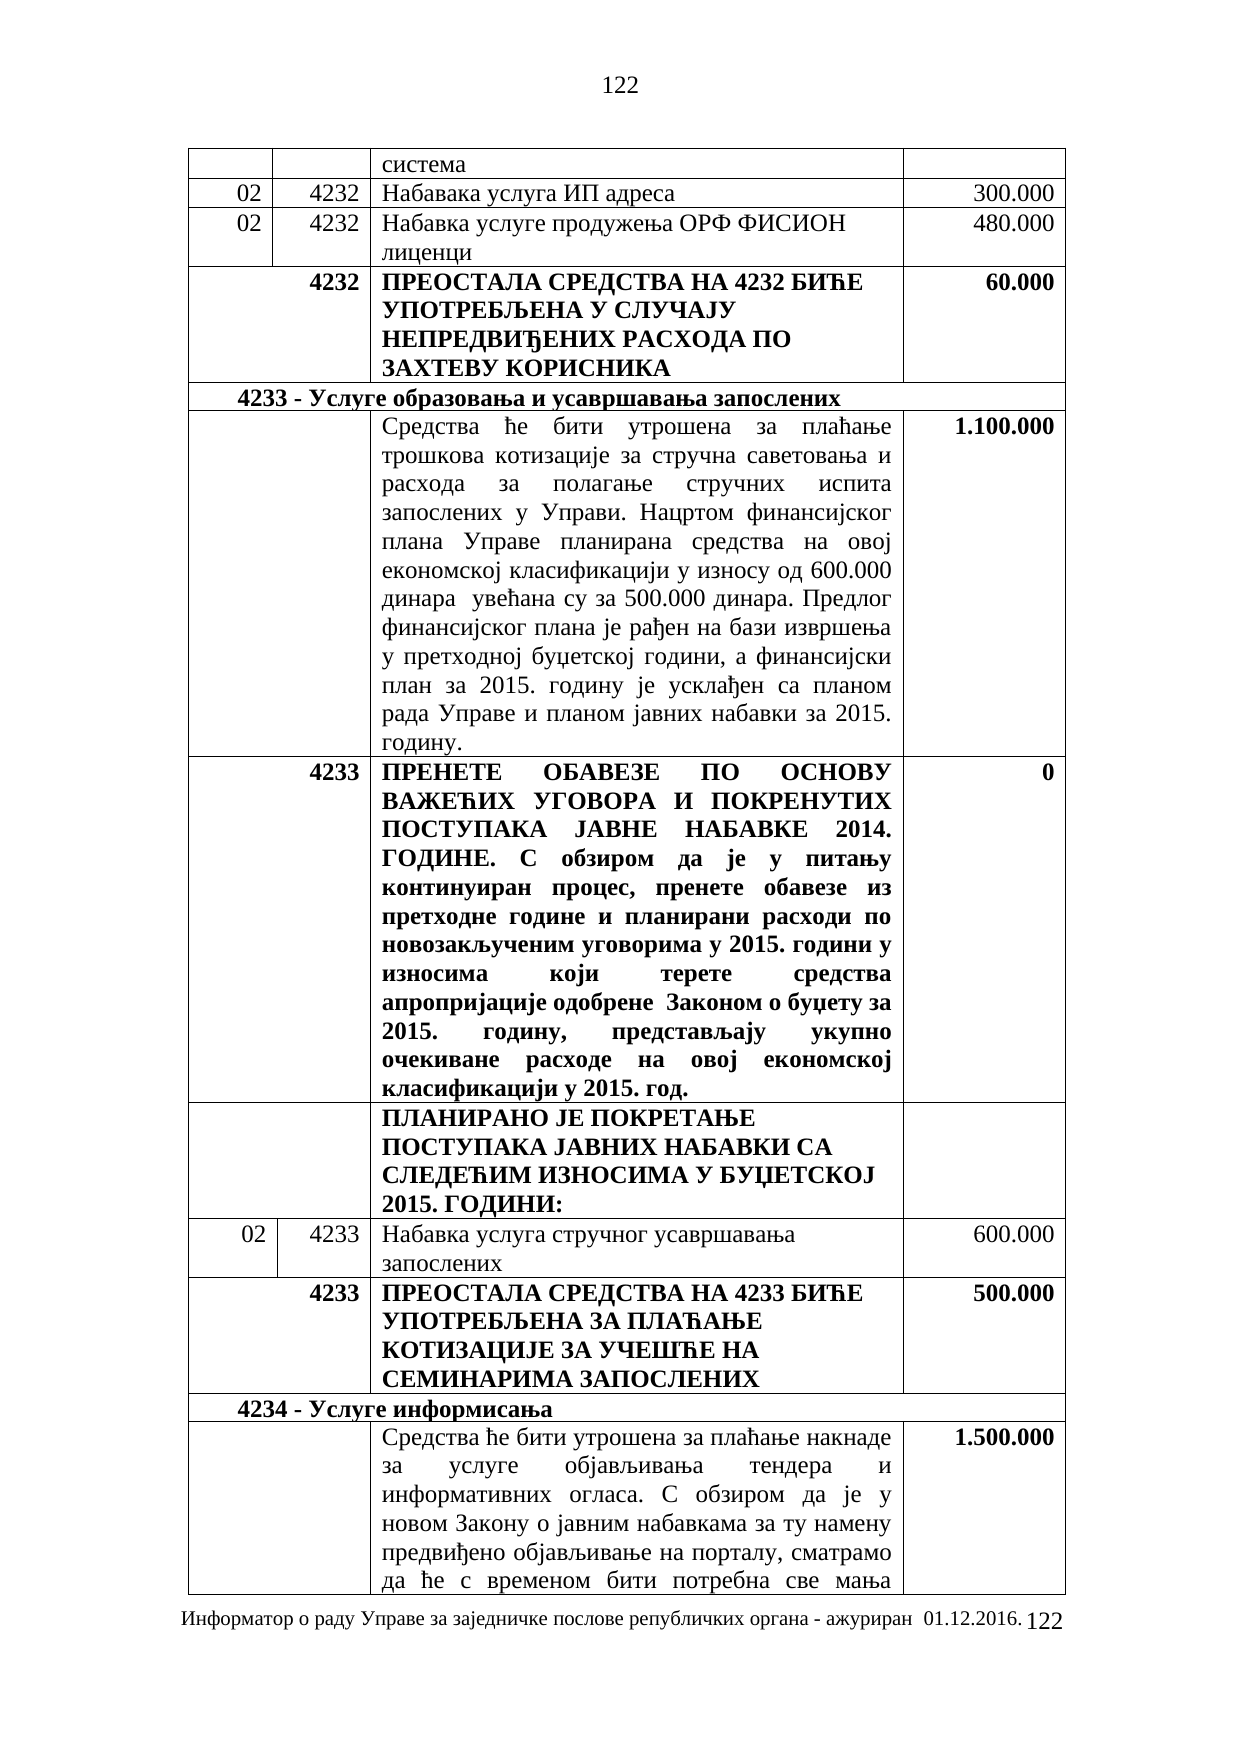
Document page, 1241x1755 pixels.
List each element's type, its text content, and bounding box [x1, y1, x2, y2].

table_cell 4232 [273, 179, 370, 207]
table_cell 4234 - Услуге информисања [189, 1394, 1065, 1421]
table_cell [189, 411, 370, 756]
table_cell 4232 [273, 208, 370, 266]
table_cell 4233 [189, 1278, 370, 1393]
table_cell система [371, 149, 903, 177]
table_cell 300.000 [904, 179, 1065, 207]
table_cell [189, 149, 272, 177]
table_cell ПРЕОСТАЛА СРЕДСТВА НА 4232 БИЋЕ УПОТРЕБЉЕНА У СЛУЧАЈУ НЕПРЕДВИЂЕНИХ РАСХОДА ПО ЗАХТЕВУ КОРИСНИКА [371, 267, 903, 382]
table_cell Набавака услуга ИП адреса [371, 179, 903, 207]
table_cell [904, 149, 1065, 177]
table_cell 4233 [278, 1219, 370, 1277]
table_cell 60.000 [904, 267, 1065, 382]
table_cell [273, 149, 370, 177]
table_cell Набавка услуге продужења ОРФ ФИСИОН лиценци [371, 208, 903, 266]
table_cell 4233 [189, 757, 370, 1102]
table_cell 02 [189, 179, 272, 207]
table_cell 600.000 [904, 1219, 1065, 1277]
table_cell 4232 [189, 267, 370, 382]
table_cell 4233 - Услуге образовања и усавршавања запослених [189, 383, 1065, 410]
table_cell 1.500.000 [904, 1422, 1065, 1594]
table_cell Средства ће бити утрошена за плаћање трошкова котизације за стручна саветовања и расхода за полагање стручних испита запослених у Управи. Нацртом финансијског плана Управе планирана средства на овој економској класификацији у износу од 600.000 динара увећана су за 500.000 динара. Предлог финансијског плана је рађен на бази извршења у претходној буџетској години, а финансијски план за 2015. годину је усклађен са планом рада Управе и планом јавних набавки за 2015. годину. [371, 411, 903, 756]
table_cell [189, 1103, 370, 1218]
table_cell 02 [189, 208, 272, 266]
table_cell ПЛАНИРАНО ЈЕ ПОКРЕТАЊЕ ПОСТУПАКА ЈАВНИХ НАБАВКИ СА СЛЕДЕЋИМ ИЗНОСИМА У БУЏЕТСКОЈ 2015. ГОДИНИ: [371, 1103, 903, 1218]
table_cell ПРЕНЕТЕ ОБАВЕЗЕ ПО ОСНОВУ ВАЖЕЋИХ УГОВОРА И ПОКРЕНУТИХ ПОСТУПАКА ЈАВНЕ НАБАВКЕ 2014. ГОДИНЕ. С обзиром да је у питању континуиран процес, пренете обавезе из претходне године и планирани расходи по новозакљученим уговорима у 2015. години у износима који терете средства апропријације одобрене Законом о буџету за 2015. годину, представљају укупно очекиване расходе на овој економској класификацији у 2015. год. [371, 757, 903, 1102]
table_cell 0 [904, 757, 1065, 1102]
table_cell 1.100.000 [904, 411, 1065, 756]
table_cell Средства ће бити утрошена за плаћање накнаде за услуге објављивања тендера и информативних огласа. С обзиром да је у новом Закону о јавним набавкама за ту намену предвиђено објављивање на порталу, сматрамо да ће с временом бити потребна све мања [371, 1422, 903, 1594]
table_cell ПРЕОСТАЛА СРЕДСТВА НА 4233 БИЋЕ УПОТРЕБЉЕНА ЗА ПЛАЋАЊЕ КОТИЗАЦИЈЕ ЗА УЧЕШЋЕ НА СЕМИНАРИМА ЗАПОСЛЕНИХ [371, 1278, 903, 1393]
table_cell 480.000 [904, 208, 1065, 266]
table_cell 02 [189, 1219, 277, 1277]
table_cell [189, 1422, 370, 1594]
table_cell 500.000 [904, 1278, 1065, 1393]
table_cell Набавка услуга стручног усавршавања запослених [371, 1219, 903, 1277]
table_cell [904, 1103, 1065, 1218]
